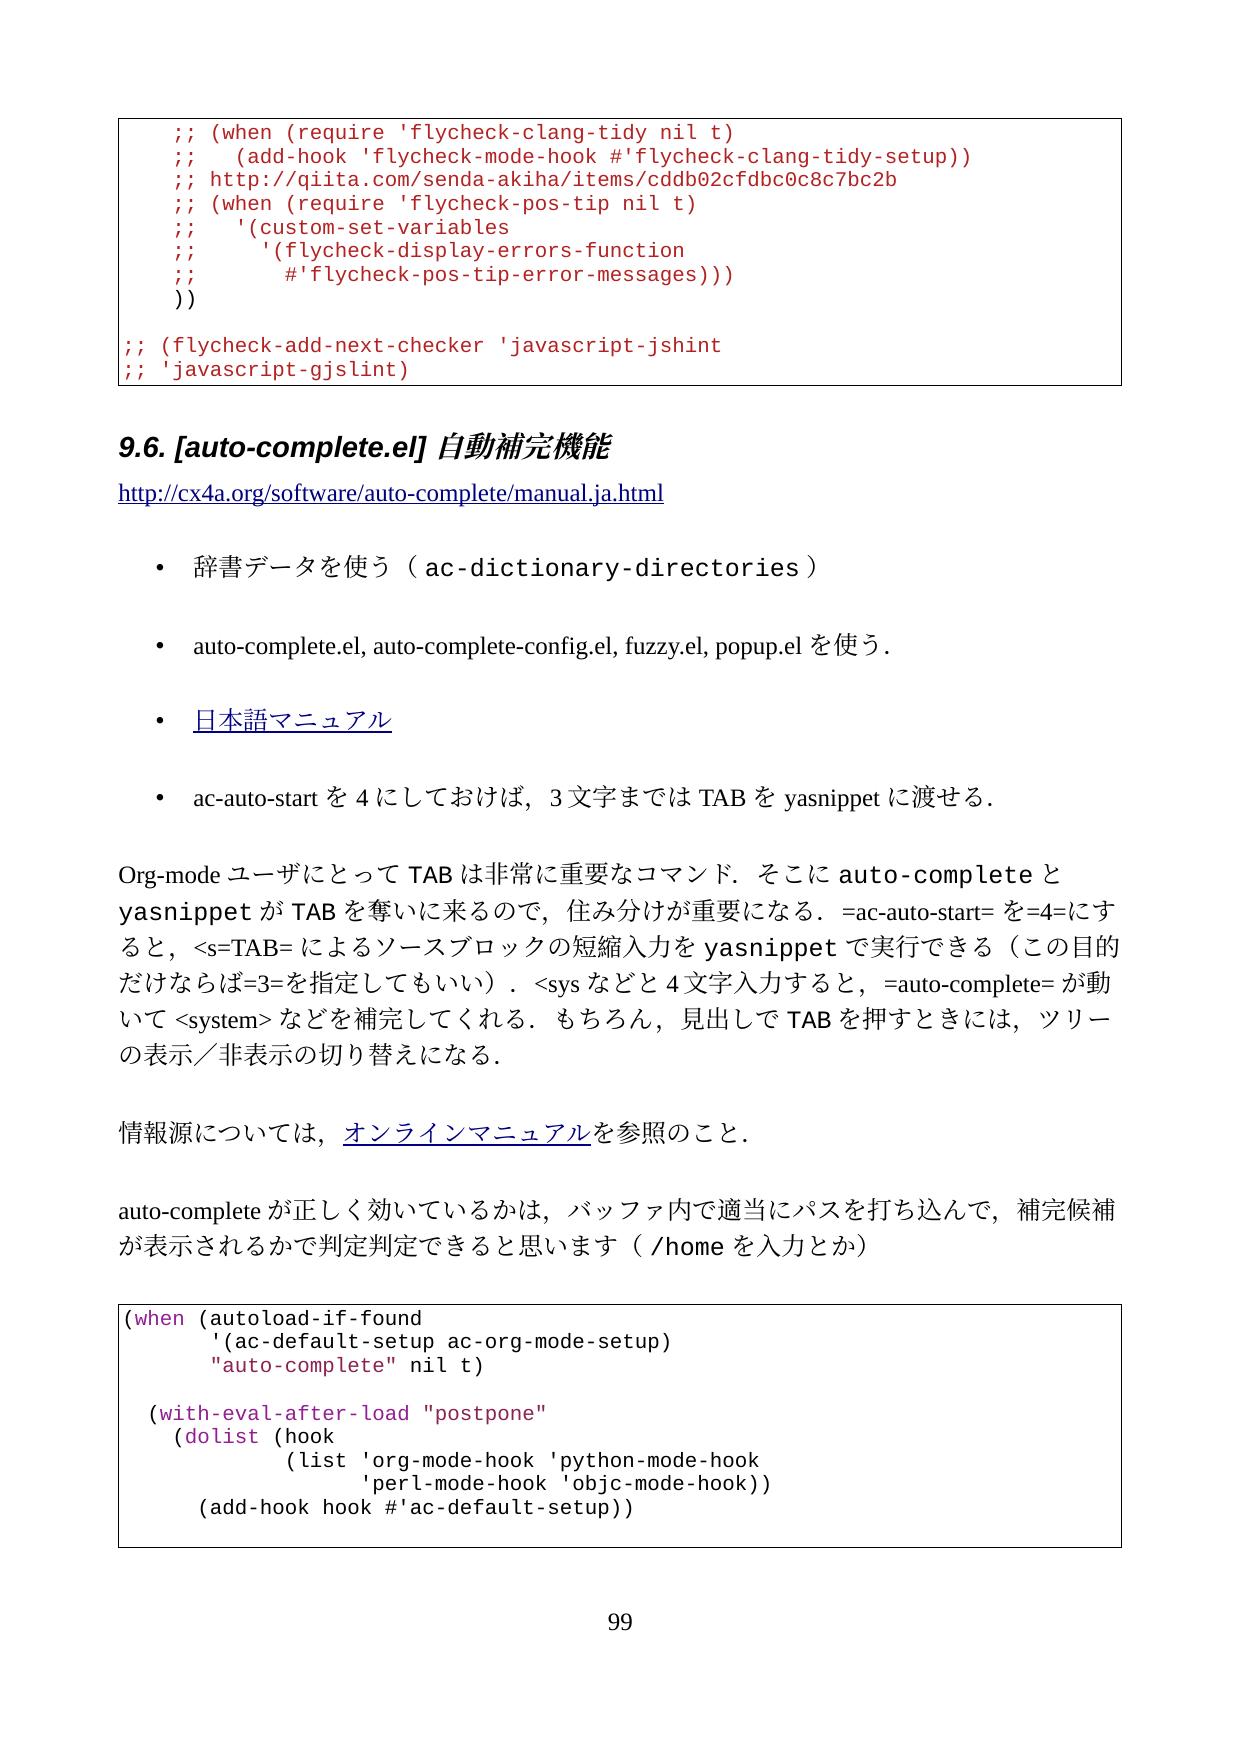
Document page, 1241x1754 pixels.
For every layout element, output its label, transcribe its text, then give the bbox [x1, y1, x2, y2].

text 情報源については，オンラインマニュアルを参照のこと． [118, 1113, 1122, 1178]
text http://cx4a.org/software/auto-complete/manual.ja.html [118, 478, 1122, 535]
text ;; (add-hook 'flycheck-mode-hook #'flycheck-clang-tidy-setup)) [119, 142, 1121, 165]
text (list 'org-mode-hook 'python-mode-hook [119, 1446, 1121, 1469]
text (dolist (hook [119, 1422, 1121, 1446]
text ;; '(custom-set-variables [119, 213, 1121, 236]
text auto-complete が正しく効いているかは，バッファ内で適当にパスを打ち込んで，補完候補が表示されるかで判定判定できると思います（ /home を入力とか） [118, 1191, 1122, 1291]
list ac-auto-start を 4 にしておけば，3文字までは TAB を yasnippet に渡せる． [156, 778, 1122, 843]
text )) [119, 284, 1121, 307]
text 'perl-mode-hook 'objc-mode-hook)) [119, 1469, 1121, 1493]
text ;; (when (require 'flycheck-clang-tidy nil t) [119, 119, 1121, 142]
text "auto-complete" nil t) [119, 1351, 1121, 1375]
text ;; '(flycheck-display-errors-function [119, 236, 1121, 260]
text ;; http://qiita.com/senda-akiha/items/cddb02cfdbc0c8c7bc2b [119, 165, 1121, 189]
text ;; (when (require 'flycheck-pos-tip nil t) [119, 189, 1121, 213]
text ;; (flycheck-add-next-checker 'javascript-jshint [119, 331, 1121, 354]
text '(ac-default-setup ac-org-mode-setup) [119, 1328, 1121, 1351]
text (when (autoload-if-found [119, 1305, 1121, 1328]
text (add-hook hook #'ac-default-setup)) [119, 1493, 1121, 1517]
list auto-complete.el, auto-complete-config.el, fuzzy.el, popup.el を使う． [156, 625, 1122, 690]
text ;; #'flycheck-pos-tip-error-messages))) [119, 260, 1121, 284]
text ;; 'javascript-gjslint) [119, 354, 1121, 385]
text (with-eval-after-load "postpone" [119, 1398, 1121, 1422]
list 日本語マニュアル [156, 703, 1122, 765]
subtitle [auto-complete.el] 自動補完機能 [118, 423, 1122, 465]
text Org-mode ユーザにとって TAB は非常に重要なコマンド．そこに auto-complete と yasnippet が TAB を奪いに来るので，住み分けが重要になる．=ac-auto-start= を=4=にすると，<s=TAB= によるソースブロックの短縮入力を yasnippet で実行できる（この目的だけならば=3=を指定してもいい）．<sys などと4文字入力すると，=auto-complete= が動いて <system> などを補完してくれる．もちろん，見出しで TAB を押すときには，ツリーの表示／非表示の切り替えになる． [118, 855, 1122, 1101]
list 辞書データを使う（ ac-dictionary-directories ） [156, 548, 1122, 613]
